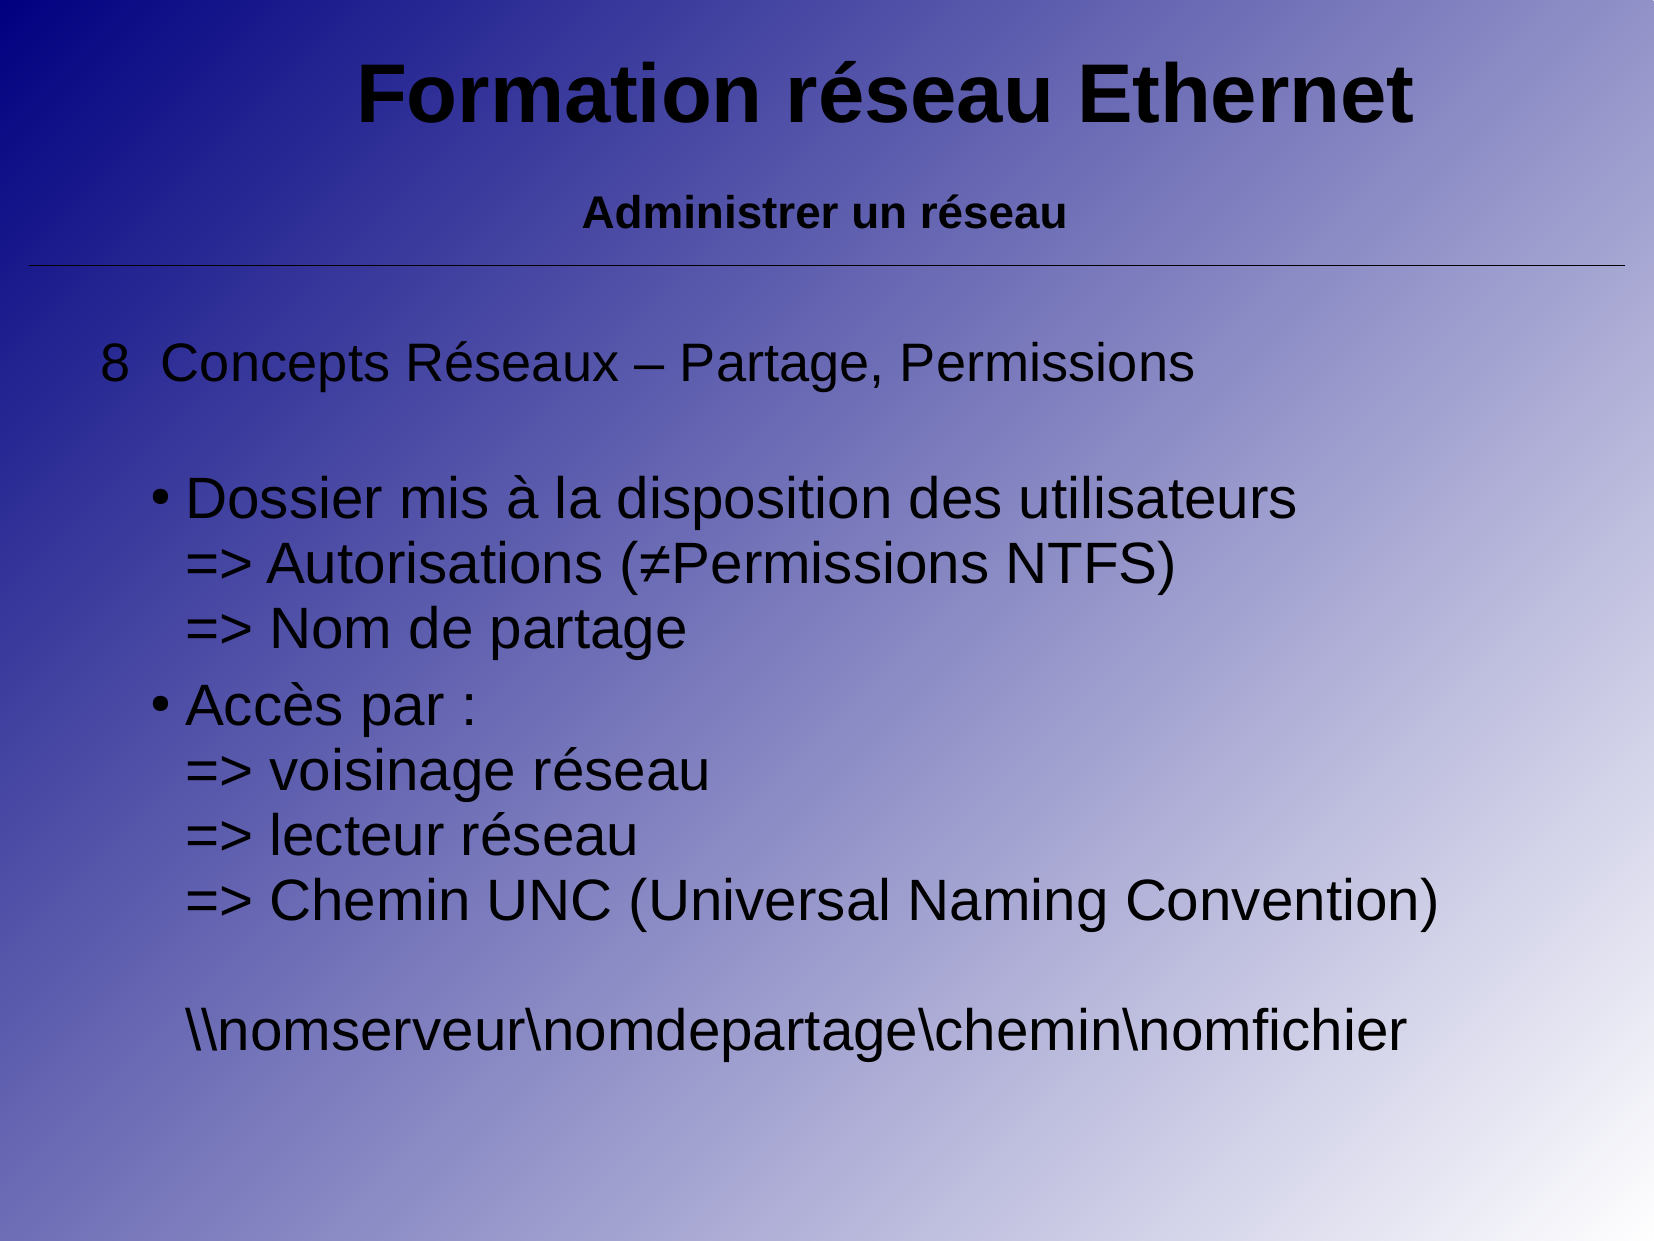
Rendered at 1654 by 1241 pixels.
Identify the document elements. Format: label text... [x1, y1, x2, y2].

text_box Formation réseau Ethernet [324, 39, 1447, 148]
text_box Dossier mis à la disposition des utilisateurs => Autorisations (≠Permissions NTFS) => Nom de partage Accès par : => voisinage réseau => lecteur réseau => Chemin UNC (Universal Naming Convention) \\nomserveur\nomdepartage\chemin\nomfichier [99, 458, 1456, 1068]
text_box Administrer un réseau [29, 266, 1621, 354]
text_box Administrer un réseau [29, 177, 1621, 265]
text_box 8 Concepts Réseaux – Partage, Permissions [85, 324, 1212, 401]
